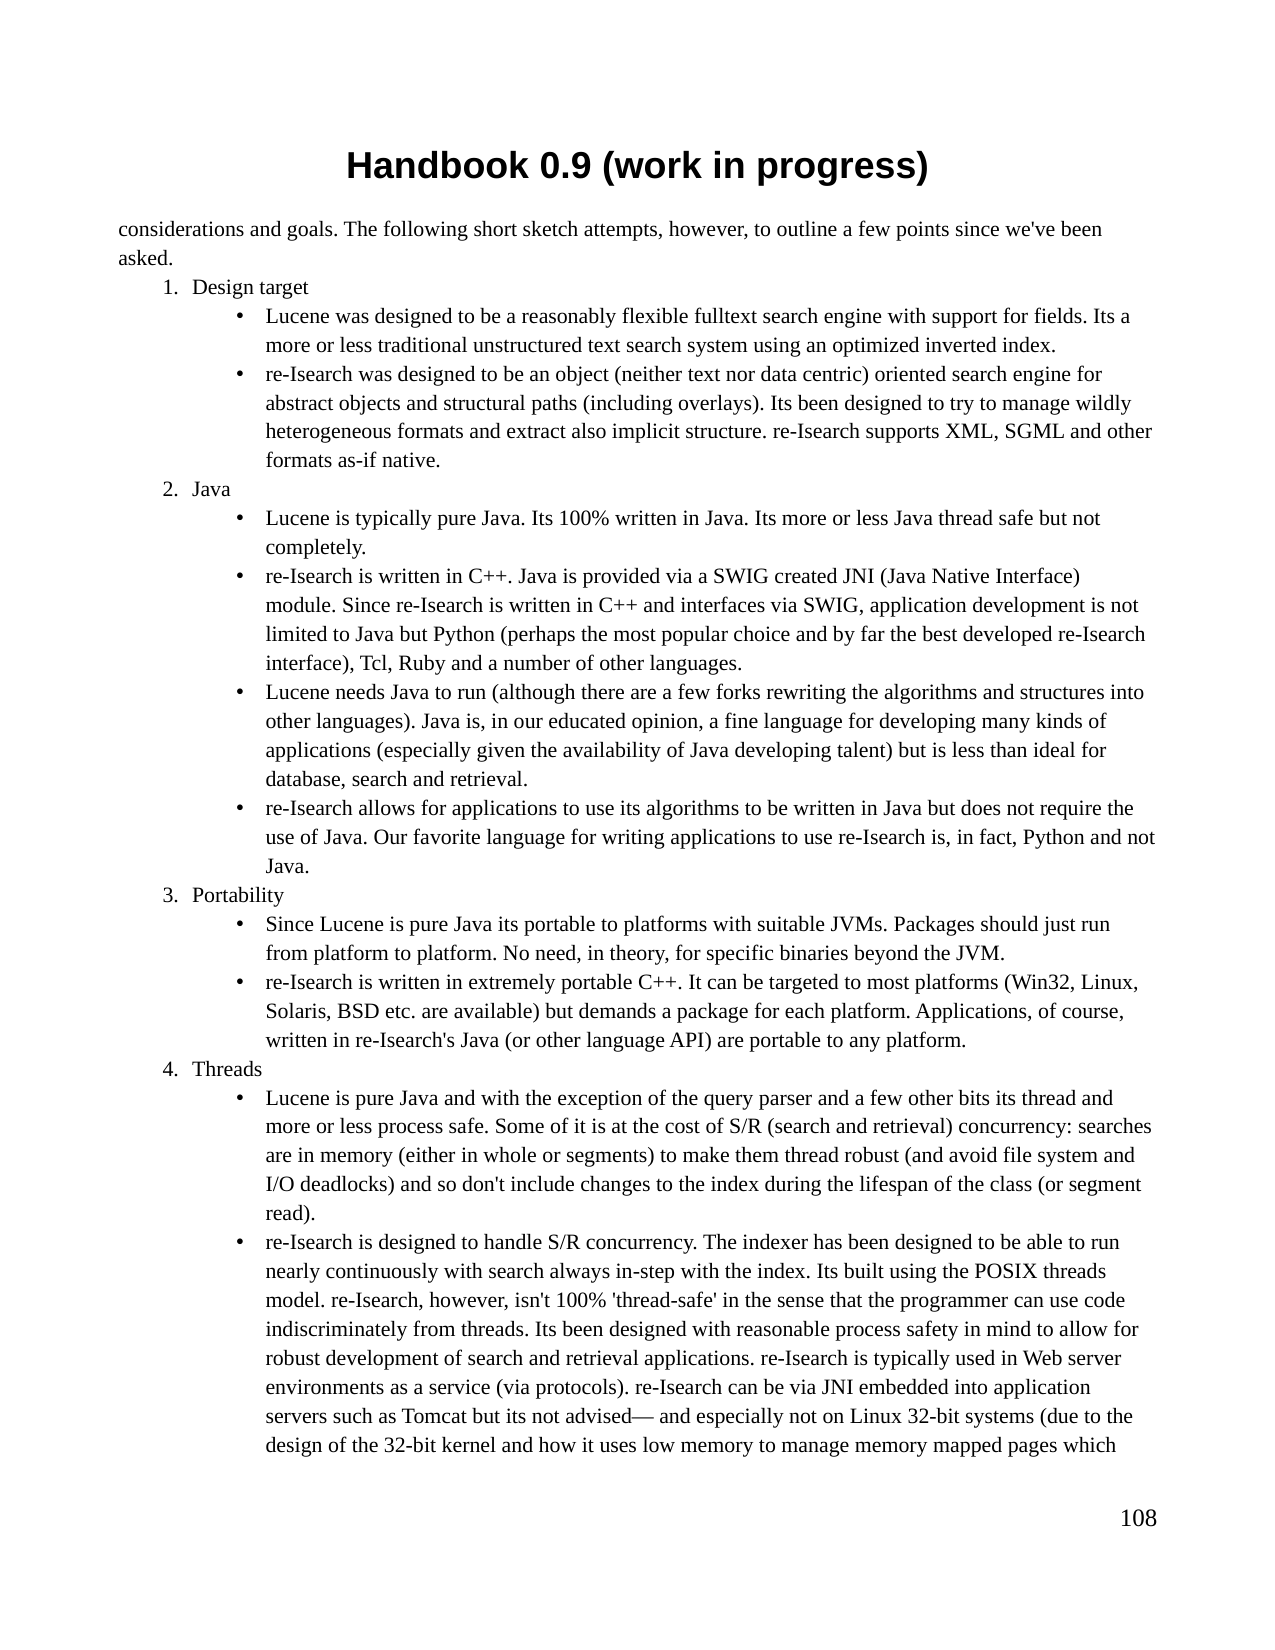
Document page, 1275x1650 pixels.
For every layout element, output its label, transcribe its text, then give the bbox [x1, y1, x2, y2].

list Since Lucene is pure Java its portable to platforms with suitable JVMs. Packages should just run from platform to platform. No need, in theory, for specific binaries beyond the JVM. [236, 911, 1157, 965]
list Threads [162, 1056, 1157, 1081]
list re-Isearch allows for applications to use its algorithms to be written in Java but does not require the use of Java. Our favorite language for writing applications to use re-Isearch is, in fact, Python and not Java. [236, 795, 1157, 878]
text considerations and goals. The following short sketch attempts, however, to outline a few points since we've been asked. [118, 216, 1157, 270]
list re-Isearch is designed to handle S/R concurrency. The indexer has been designed to be able to run nearly continuously with search always in-step with the index. Its built using the POSIX threads model. re-Isearch, however, isn't 100% 'thread-safe' in the sense that the programmer can use code indiscriminately from threads. Its been designed with reasonable process safety in mind to allow for robust development of search and retrieval applications. re-Isearch is typically used in Web server environments as a service (via protocols). re-Isearch can be via JNI embedded into application servers such as Tomcat but its not advised— and especially not on Linux 32-bit systems (due to the design of the 32-bit kernel and how it uses low memory to manage memory mapped pages which [236, 1229, 1157, 1457]
list Java [162, 476, 1157, 502]
list Lucene is pure Java and with the exception of the query parser and a few other bits its thread and more or less process safe. Some of it is at the cost of S/R (search and retrieval) concurrency: searches are in memory (either in whole or segments) to make them thread robust (and avoid file system and I/O deadlocks) and so don't include changes to the index during the lifespan of the class (or segment read). [236, 1084, 1157, 1226]
list Portability [162, 882, 1157, 907]
list Design target [162, 274, 1157, 299]
list re-Isearch was designed to be an object (neither text nor data centric) oriented search engine for abstract objects and structural paths (including overlays). Its been designed to try to manage wildly heterogeneous formats and extract also implicit structure. re-Isearch supports XML, SGML and other formats as-if native. [236, 361, 1157, 473]
list re-Isearch is written in extremely portable C++. It can be targeted to most platforms (Win32, Linux, Solaris, BSD etc. are available) but demands a package for each platform. Applications, of course, written in re-Isearch's Java (or other language API) are portable to any platform. [236, 969, 1157, 1052]
list Lucene is typically pure Java. Its 100% written in Java. Its more or less Java thread safe but not completely. [236, 505, 1157, 559]
list re-Isearch is written in C++. Java is provided via a SWIG created JNI (Java Native Interface) module. Since re-Isearch is written in C++ and interfaces via SWIG, application development is not limited to Java but Python (perhaps the most popular choice and by far the best developed re-Isearch interface), Tcl, Ruby and a number of other languages. [236, 563, 1157, 675]
list Lucene was designed to be a reasonably flexible fulltext search engine with support for fields. Its a more or less traditional unstructured text search system using an optimized inverted index. [236, 303, 1157, 357]
list Lucene needs Java to run (although there are a few forks rewriting the algorithms and structures into other languages). Java is, in our educated opinion, a fine language for developing many kinds of applications (especially given the availability of Java developing talent) but is less than ideal for database, search and retrieval. [236, 679, 1157, 791]
